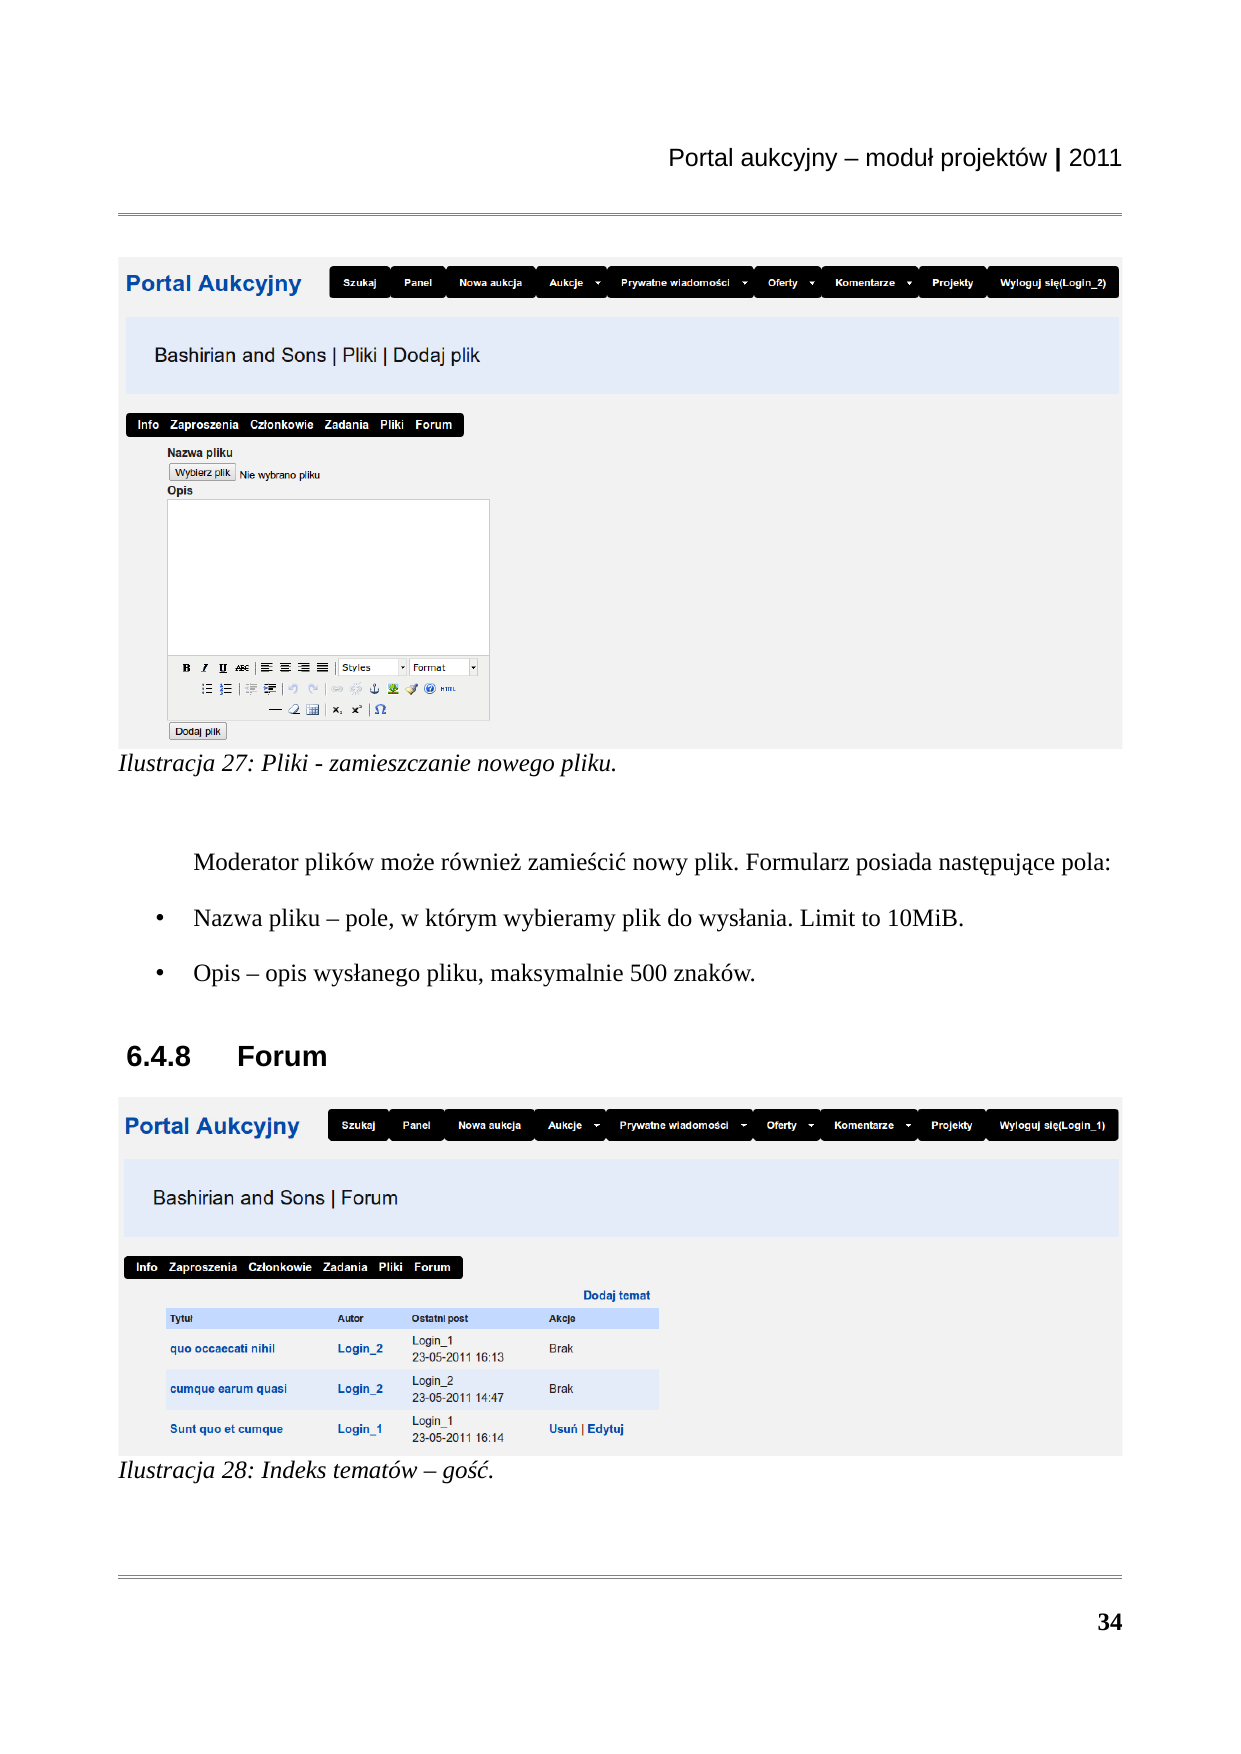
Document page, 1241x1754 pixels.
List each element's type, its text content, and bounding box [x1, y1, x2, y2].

picture [118, 1097, 1123, 1456]
text Ilustracja 28: Indeks tematów – gość. [118, 1456, 1122, 1484]
subtitle Forum [118, 1039, 1122, 1072]
text Ilustracja 27: Pliki - zamieszczanie nowego pliku. [118, 749, 1122, 777]
picture [118, 257, 1123, 749]
list Opis – opis wysłanego pliku, maksymalnie 500 znaków. [156, 958, 1122, 987]
text Moderator plików może również zamieścić nowy plik. Formularz posiada następujące pola: [118, 847, 1122, 876]
list Nazwa pliku – pole, w którym wybieramy plik do wysłania. Limit to 10MiB. [156, 903, 1122, 931]
